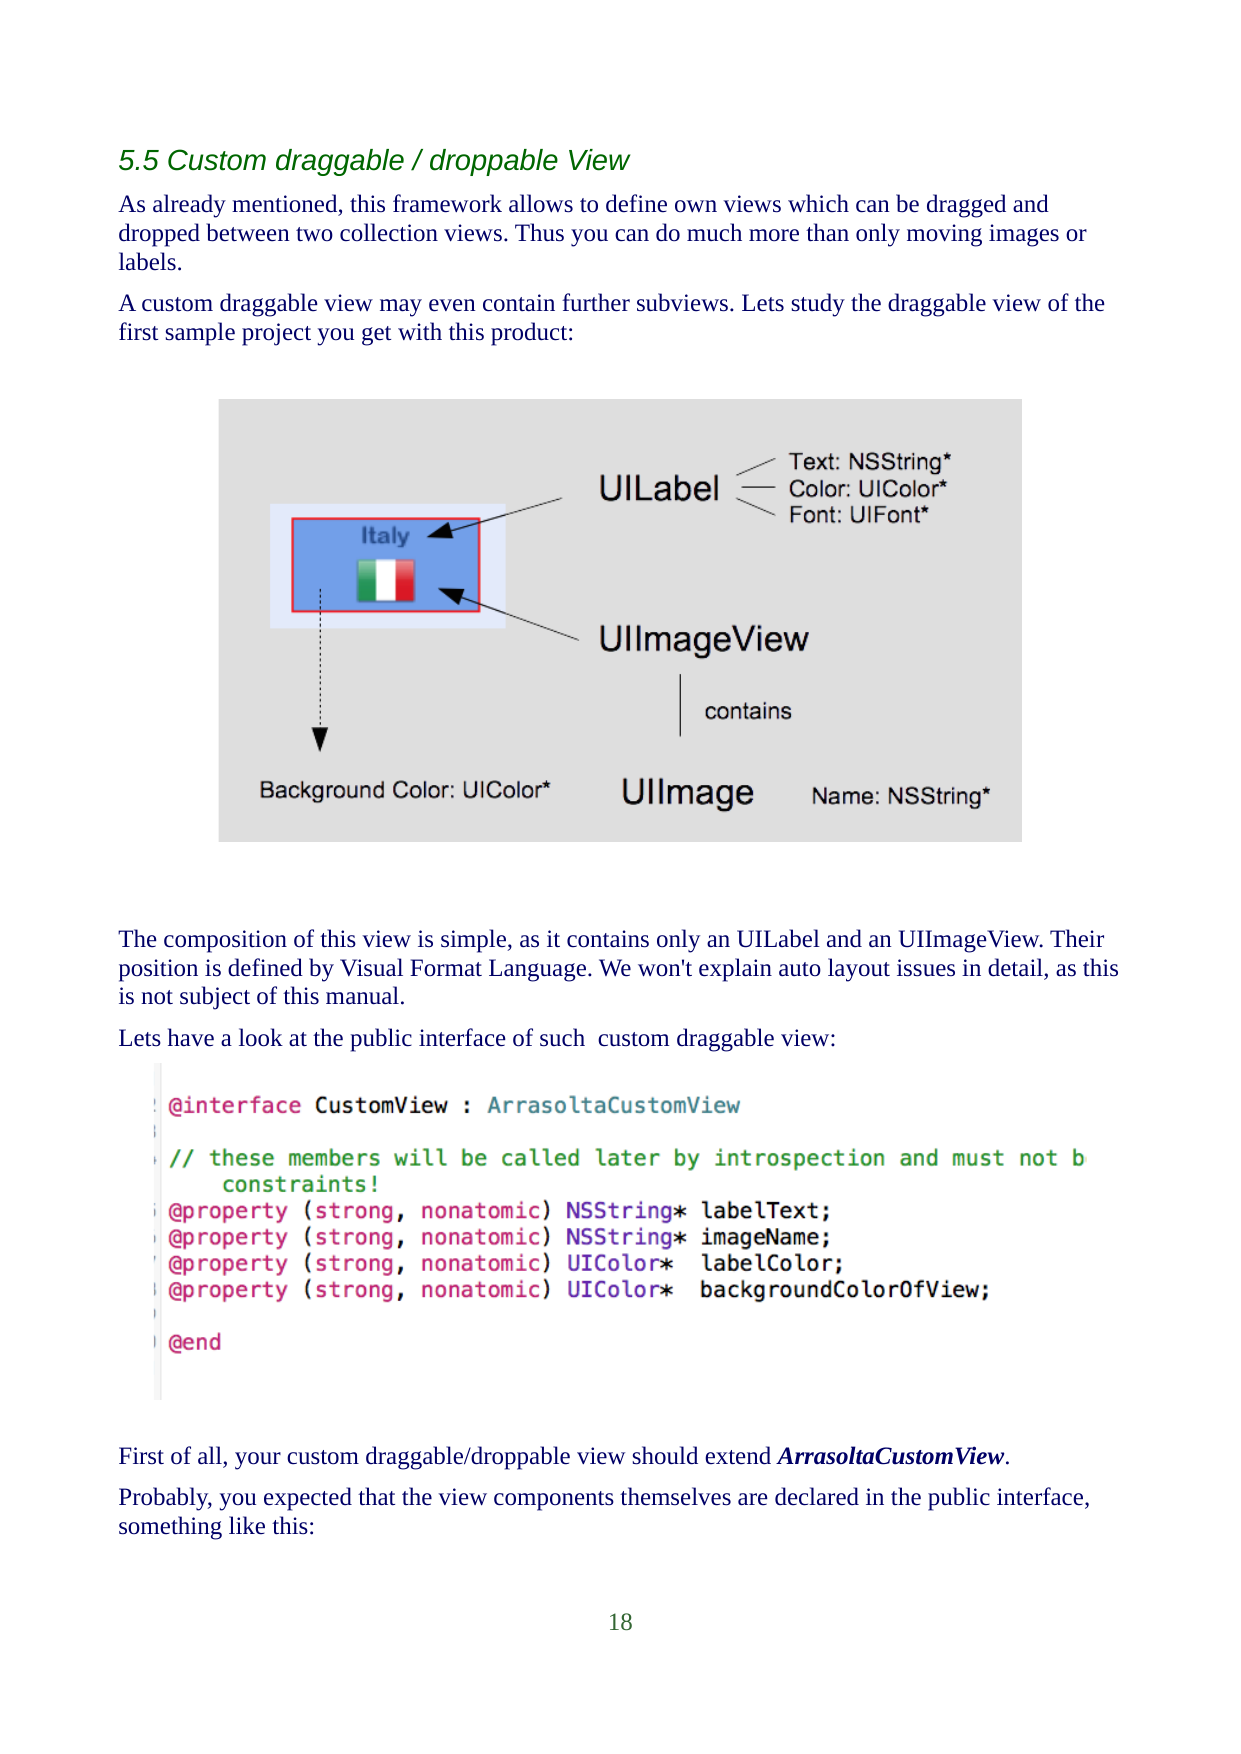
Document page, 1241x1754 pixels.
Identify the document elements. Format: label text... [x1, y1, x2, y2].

text First of all, your custom draggable/droppable view should extend ArrasoltaCustomView. [118, 1441, 1122, 1469]
text Probably, you expected that the view components themselves are declared in the public interface, something like this: [118, 1482, 1122, 1539]
picture [218, 399, 1022, 842]
text Lets have a look at the public interface of such custom draggable view: [118, 1023, 1122, 1051]
text As already mentioned, this framework allows to define own views which can be dragged and dropped between two collection views. Thus you can do much more than only moving images or labels. [118, 189, 1122, 275]
text A custom draggable view may even contain further subviews. Lets study the draggable view of the first sample project you get with this product: [118, 288, 1122, 345]
text The composition of this view is simple, as it contains only an UILabel and an UIImageView. Their position is defined by Visual Format Language. We won't explain auto layout issues in detail, as this is not subject of this manual. [118, 924, 1122, 1010]
subtitle 5.5 Custom draggable / droppable View [118, 143, 1122, 177]
picture [153, 1063, 1087, 1400]
